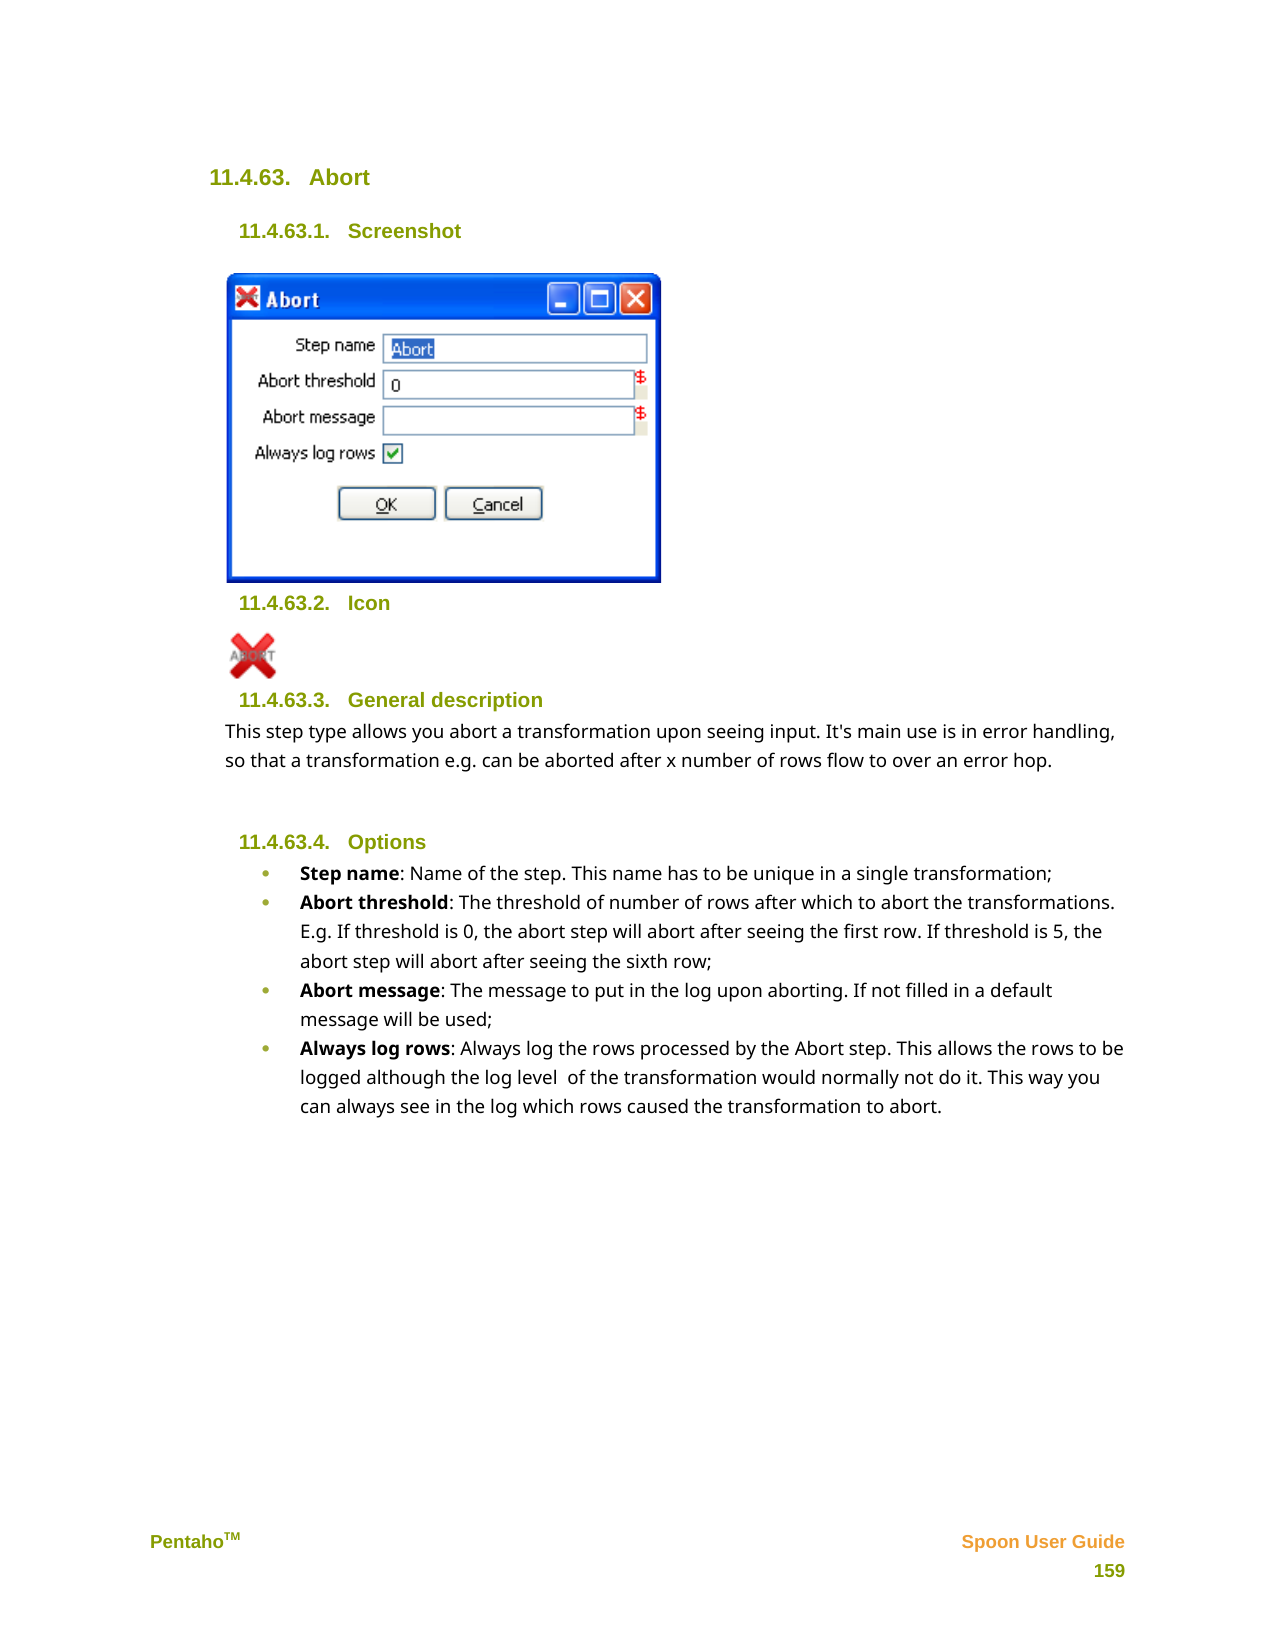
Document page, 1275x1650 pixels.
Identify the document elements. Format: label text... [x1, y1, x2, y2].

picture [226, 273, 662, 583]
subtitle General description [239, 636, 1125, 715]
list Always log rows: Always log the rows processed by the Abort step. This allows the rows to be logged although the log level of the transformation would normally not do it. This way you can always see in the log which rows caused the transformation to abort. [262, 1032, 1125, 1120]
subtitle Abort [209, 157, 1125, 192]
text This step type allows you abort a transformation upon seeing input. It's main use is in error handling, so that a transformation e.g. can be aborted after x number of rows flow to over an error hop. [225, 715, 1125, 774]
list Abort threshold: The threshold of number of rows after which to abort the transformations. E.g. If threshold is 0, the abort step will abort after seeing the first row. If threshold is 5, the abort step will abort after seeing the sixth row; [262, 886, 1125, 974]
list Abort message: The message to put in the log upon aborting. If not filled in a default message will be used; [262, 974, 1125, 1032]
subtitle Screenshot [239, 211, 1125, 246]
subtitle Options [239, 822, 1125, 857]
subtitle Icon [239, 264, 1125, 618]
list Step name: Name of the step. This name has to be unique in a single transformation; [262, 857, 1125, 886]
